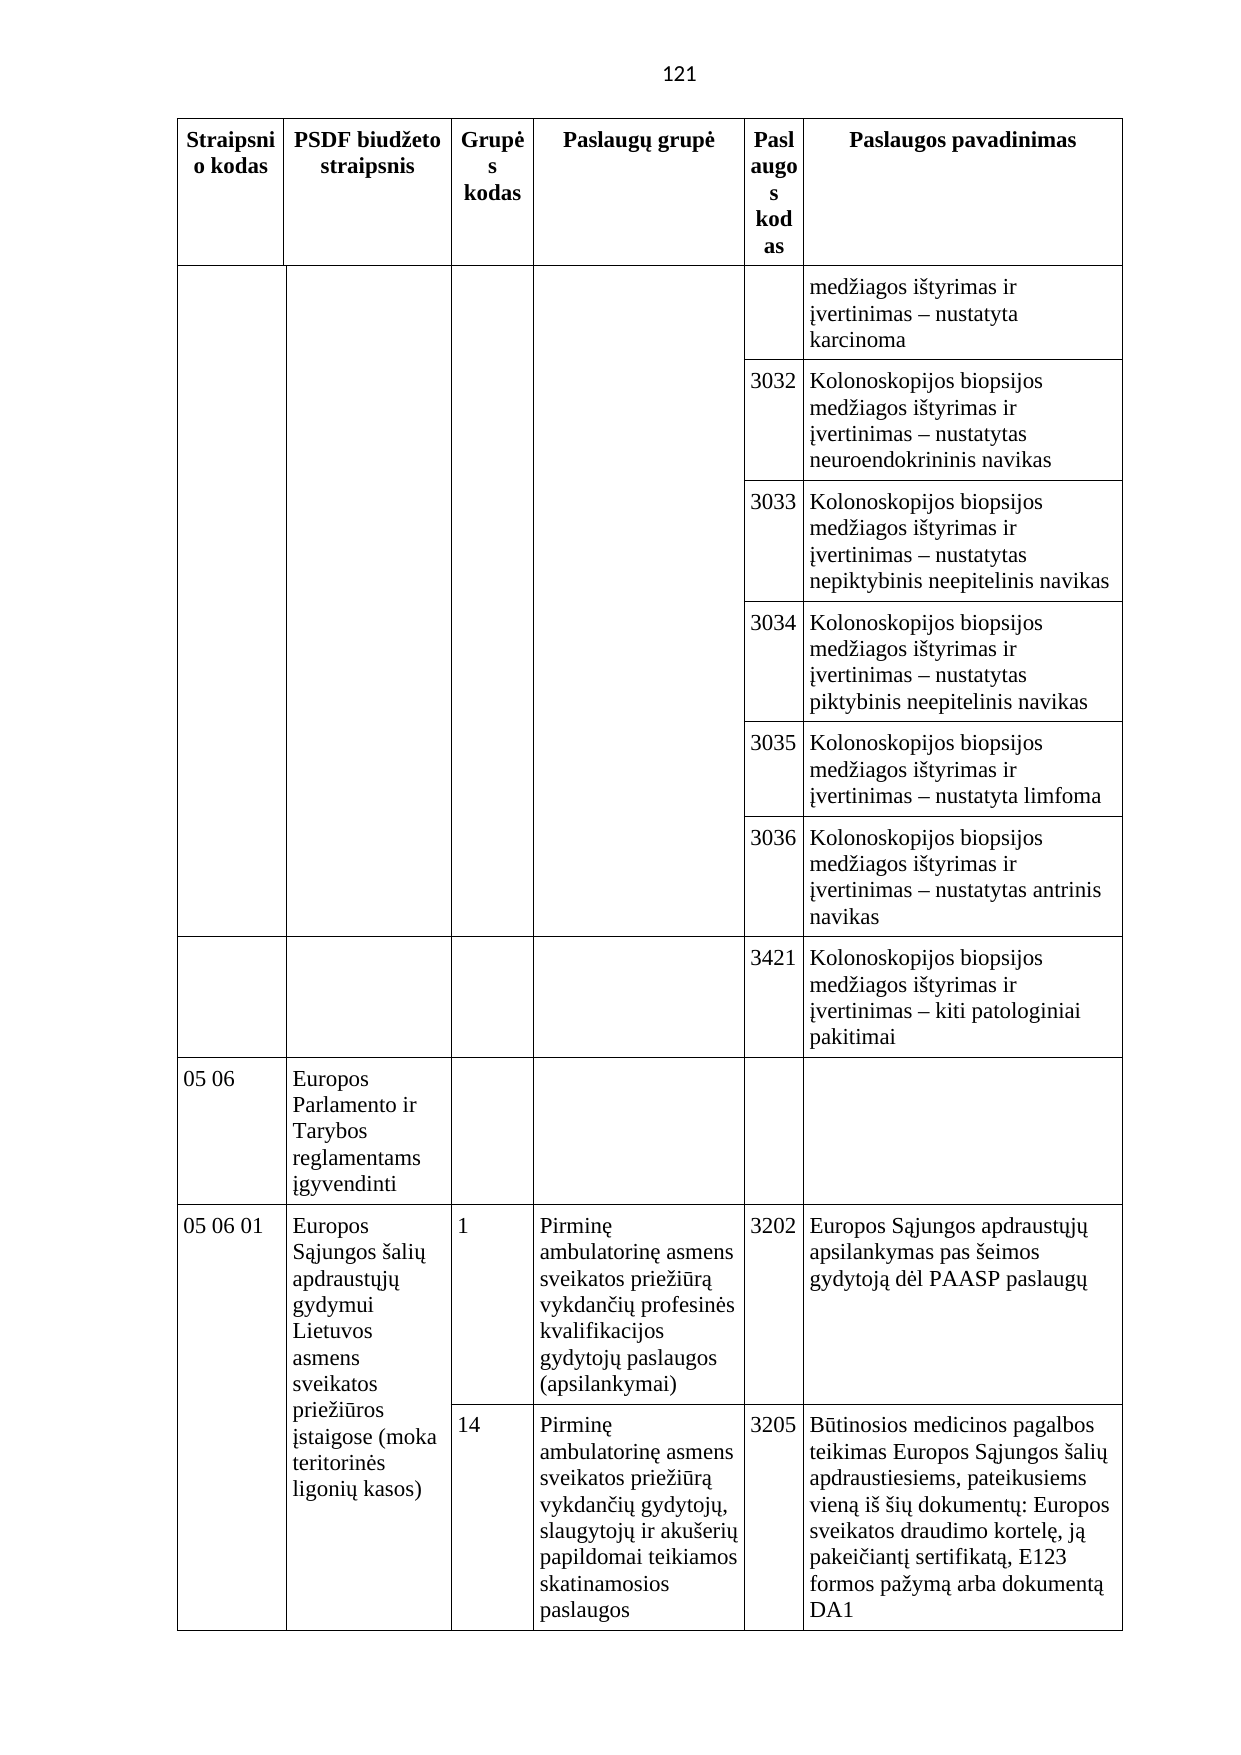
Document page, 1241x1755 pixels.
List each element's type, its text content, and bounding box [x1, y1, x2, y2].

table_cell [452, 601, 533, 721]
table_cell 3034 [745, 602, 803, 721]
table_cell 05 06 01 [178, 1205, 286, 1629]
table_cell Kolonoskopijos biopsijos medžiagos ištyrimas ir įvertinimas – nustatytas antrinis navikas [804, 817, 1122, 936]
table_cell [534, 816, 744, 936]
table_cell [452, 1058, 533, 1204]
table_cell 14 [452, 1405, 533, 1629]
table_cell 3035 [745, 722, 803, 816]
table_cell [178, 601, 286, 721]
table_cell 3421 [745, 937, 803, 1057]
table_cell [534, 937, 744, 1057]
table_cell [534, 359, 744, 480]
table_cell [287, 721, 451, 816]
table_cell Kolonoskopijos biopsijos medžiagos ištyrimas ir įvertinimas – nustatytas neuroendokrininis navikas [804, 360, 1122, 480]
table_cell [452, 816, 533, 936]
table_cell [178, 816, 286, 936]
table_cell 3033 [745, 481, 803, 601]
table_cell Kolonoskopijos biopsijos medžiagos ištyrimas ir įvertinimas – nustatyta limfoma [804, 722, 1122, 816]
table_cell [452, 937, 533, 1057]
table_header Straipsnio kodas [178, 119, 283, 265]
table_cell 05 06 [178, 1058, 286, 1204]
table_cell [534, 601, 744, 721]
table_header Paslaugų grupė [534, 119, 744, 265]
table_cell [178, 266, 286, 359]
table_cell [534, 721, 744, 816]
table_cell [452, 480, 533, 601]
table_cell Europos Sąjungos apdraustųjų apsilankymas pas šeimos gydytoją dėl PAASP paslaugų [804, 1205, 1122, 1403]
table_cell Pirminę ambulatorinę asmens sveikatos priežiūrą vykdančių gydytojų, slaugytojų ir akušerių papildomai teikiamos skatinamosios paslaugos [534, 1405, 744, 1629]
table_cell [452, 721, 533, 816]
table_cell [178, 937, 286, 1057]
table_cell [745, 266, 803, 359]
table_cell Kolonoskopijos biopsijos medžiagos ištyrimas ir įvertinimas – nustatytas nepiktybinis neepitelinis navikas [804, 481, 1122, 601]
table_cell [452, 266, 533, 359]
table_cell Pirminę ambulatorinę asmens sveikatos priežiūrą vykdančių profesinės kvalifikacijos gydytojų paslaugos (apsilankymai) [534, 1205, 744, 1403]
table_cell [178, 359, 286, 480]
table_cell 3202 [745, 1205, 803, 1403]
table_cell Europos Parlamento ir Tarybos reglamentams įgyvendinti [287, 1058, 451, 1204]
table_header PSDF biudžeto straipsnis [284, 119, 451, 265]
table_cell Kolonoskopijos biopsijos medžiagos ištyrimas ir įvertinimas – nustatytas piktybinis neepitelinis navikas [804, 602, 1122, 721]
table_cell [534, 480, 744, 601]
table_cell Būtinosios medicinos pagalbos teikimas Europos Sąjungos šalių apdraustiesiems, pateikusiems vieną iš šių dokumentų: Europos sveikatos draudimo kortelę, ją pakeičiantį sertifikatą, E123 formos pažymą arba dokumentą DA1 [804, 1405, 1122, 1629]
table_cell 3205 [745, 1405, 803, 1629]
table_cell 3032 [745, 360, 803, 480]
table_cell [534, 1058, 744, 1204]
table_cell [287, 937, 451, 1057]
table_cell [287, 601, 451, 721]
table_cell [287, 266, 451, 359]
table_header Grupės kodas [452, 119, 533, 265]
table_cell Europos Sąjungos šalių apdraustųjų gydymui Lietuvos asmens sveikatos priežiūros įstaigose (moka teritorinės ligonių kasos) [287, 1205, 451, 1629]
table_cell [178, 480, 286, 601]
table_cell [452, 359, 533, 480]
table_cell 1 [452, 1205, 533, 1403]
table_cell [287, 359, 451, 480]
table_cell [745, 1058, 803, 1204]
table_cell [804, 1058, 1122, 1204]
table_header Paslaugos pavadinimas [804, 119, 1122, 265]
table_cell Kolonoskopijos biopsijos medžiagos ištyrimas ir įvertinimas – kiti patologiniai pakitimai [804, 937, 1122, 1057]
table_header Paslaugos kodas [745, 119, 803, 265]
table_cell [534, 266, 744, 359]
table_cell [178, 721, 286, 816]
table_cell medžiagos ištyrimas ir įvertinimas – nustatyta karcinoma [804, 266, 1122, 359]
table_cell 3036 [745, 817, 803, 936]
table_cell [287, 816, 451, 936]
table_cell [287, 480, 451, 601]
